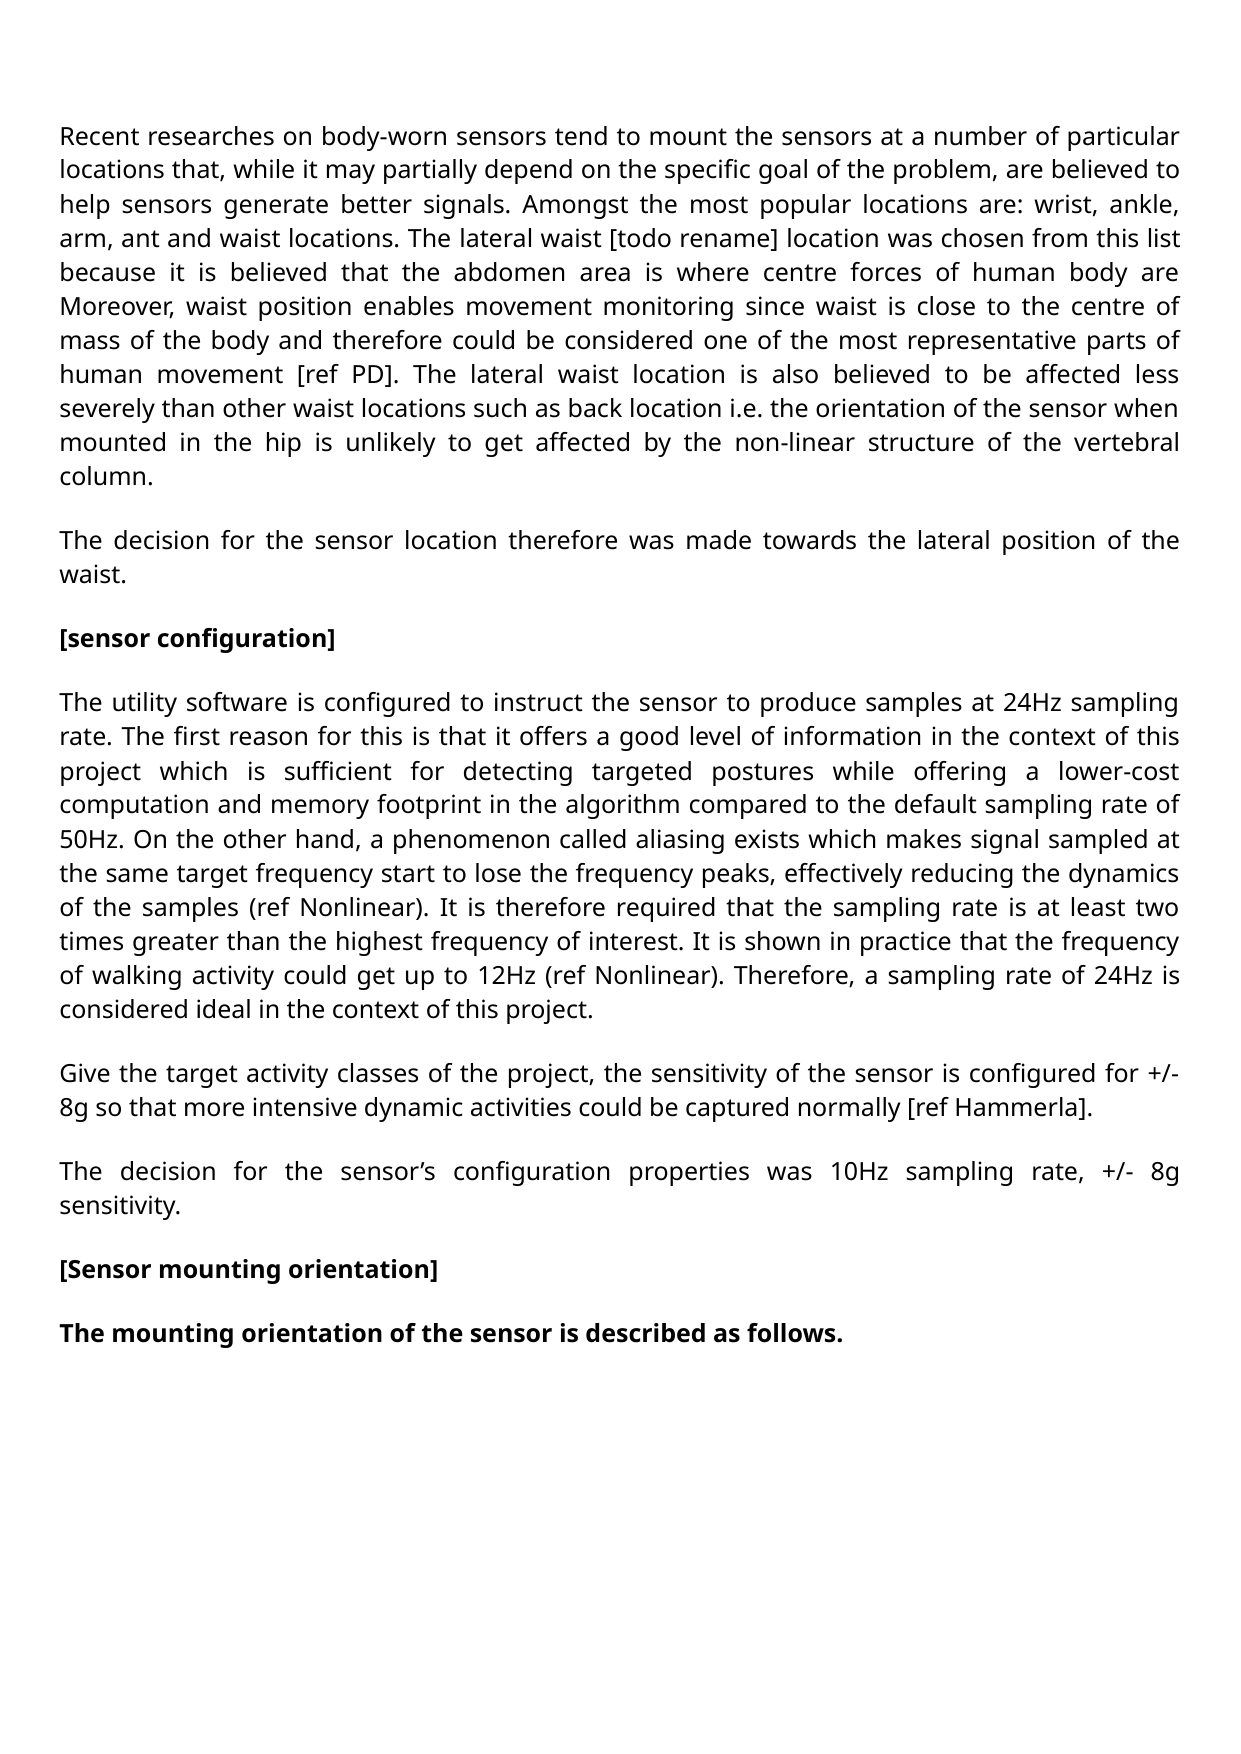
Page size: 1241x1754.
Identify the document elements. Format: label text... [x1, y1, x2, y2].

text The decision for the sensor’s configuration properties was 10Hz sampling rate, +/- 8g sensitivity. [59, 1154, 1181, 1222]
text The decision for the sensor location therefore was made towards the lateral position of the waist. [59, 523, 1181, 591]
text The mounting orientation of the sensor is described as follows. [59, 1316, 1181, 1350]
text Recent researches on body-worn sensors tend to mount the sensors at a number of particular locations that, while it may partially depend on the specific goal of the problem, are believed to help sensors generate better signals. Amongst the most popular locations are: wrist, ankle, arm, ant and waist locations. The lateral waist [todo rename] location was chosen from this list because it is believed that the abdomen area is where centre forces of human body are Moreover, waist position enables movement monitoring since waist is close to the centre of mass of the body and therefore could be considered one of the most representative parts of human movement [ref PD]. The lateral waist location is also believed to be affected less severely than other waist locations such as back location i.e. the orientation of the sensor when mounted in the hip is unlikely to get affected by the non-linear structure of the vertebral column. [59, 118, 1181, 493]
text [sensor configuration] [59, 621, 1181, 655]
text [Sensor mounting orientation] [59, 1252, 1181, 1286]
text Give the target activity classes of the project, the sensitivity of the sensor is configured for +/- 8g so that more intensive dynamic activities could be captured normally [ref Hammerla]. [59, 1056, 1181, 1124]
text The utility software is configured to instruct the sensor to produce samples at 24Hz sampling rate. The first reason for this is that it offers a good level of information in the context of this project which is sufficient for detecting targeted postures while offering a lower-cost computation and memory footprint in the algorithm compared to the default sampling rate of 50Hz. On the other hand, a phenomenon called aliasing exists which makes signal sampled at the same target frequency start to lose the frequency peaks, effectively reducing the dynamics of the samples (ref Nonlinear). It is therefore required that the sampling rate is at least two times greater than the highest frequency of interest. It is shown in practice that the frequency of walking activity could get up to 12Hz (ref Nonlinear). Therefore, a sampling rate of 24Hz is considered ideal in the context of this project. [59, 685, 1181, 1026]
